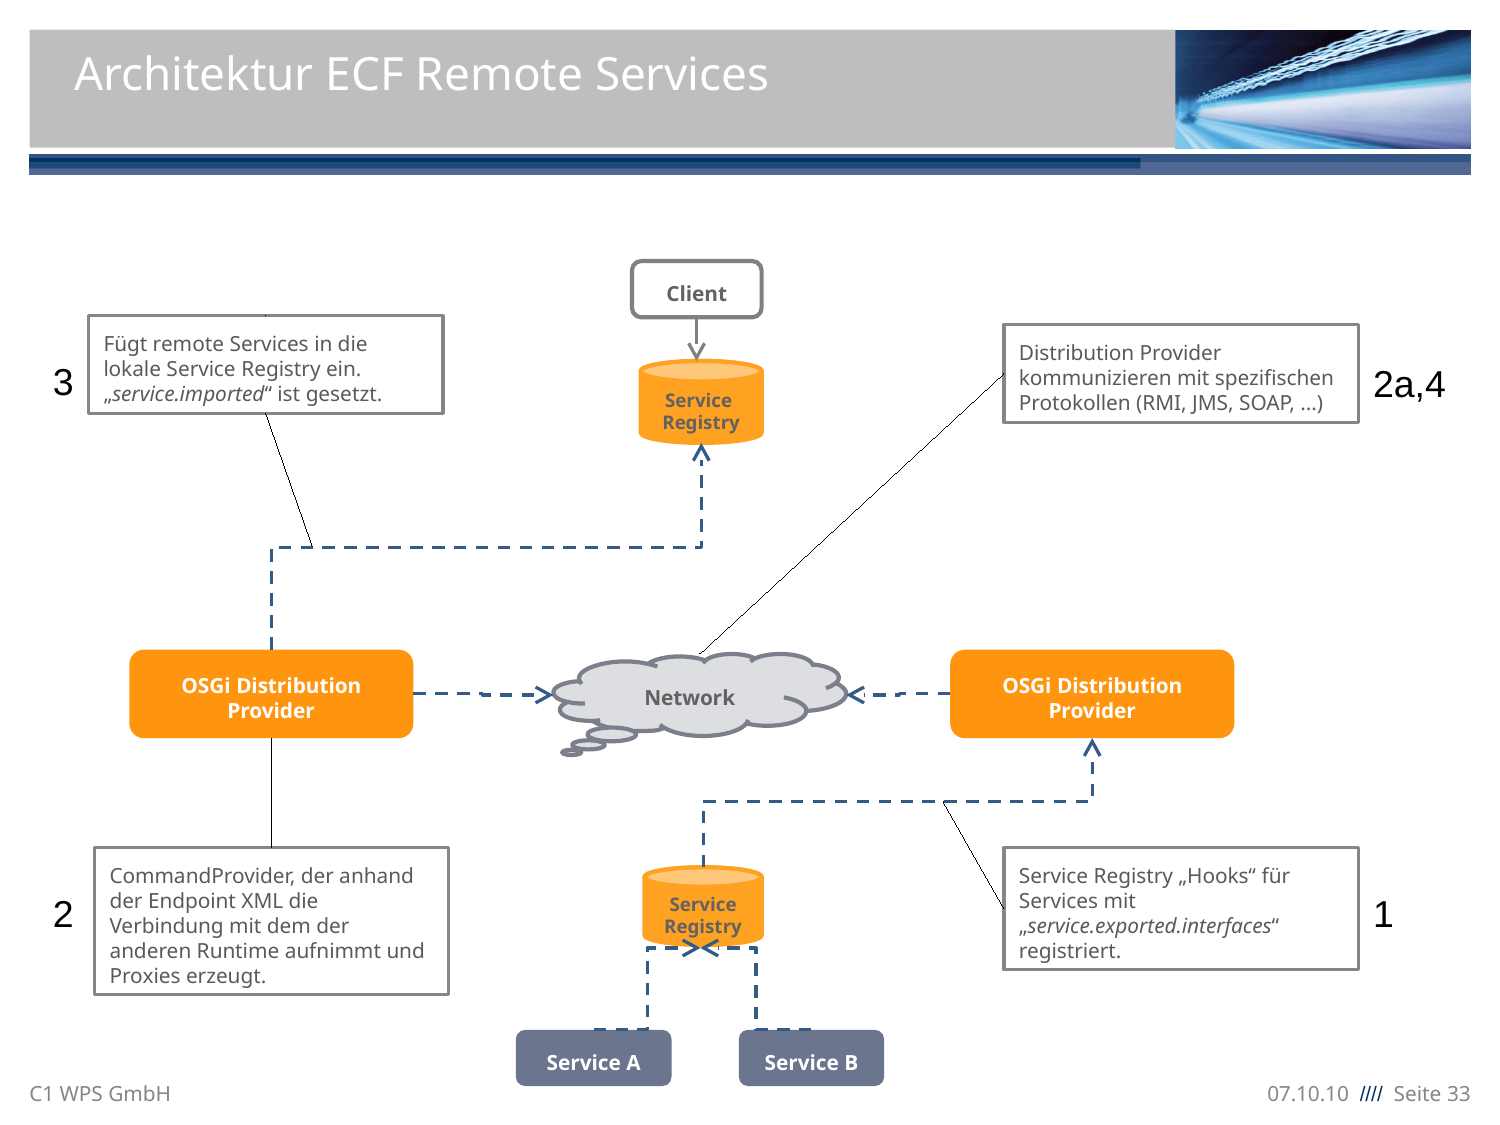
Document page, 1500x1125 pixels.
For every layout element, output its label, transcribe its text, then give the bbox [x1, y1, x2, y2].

text_box Client [631, 261, 762, 318]
text_box Fügt remote Services in die lokale Service Registry ein. „service.imported“ ist gesetzt. [88, 315, 443, 413]
text_box Distribution Provider kommunizieren mit spezifischen Protokollen (RMI, JMS, SOAP, ...) [1003, 324, 1358, 422]
text_box 2 [38, 885, 89, 943]
text_box Service Registry [644, 878, 762, 945]
title Architektur ECF Remote Services [29, 29, 1176, 148]
text_box Service Registry „Hooks“ für Services mit „service.exported.interfaces“ registriert. [1003, 847, 1358, 970]
text_box 1 [1358, 885, 1409, 943]
text_box Service Registry [640, 372, 762, 443]
text_box Service B [738, 1029, 885, 1087]
text_box Network [553, 653, 847, 750]
text_box Service A [515, 1029, 672, 1087]
text_box 2a,4 [1358, 356, 1461, 414]
text_box OSGi Distribution Provider [129, 649, 414, 739]
text_box CommandProvider, der anhand der Endpoint XML die Verbindung mit dem der anderen Runtime aufnimmt und Proxies erzeugt. [94, 847, 449, 995]
picture [29, 154, 1471, 175]
text_box Network [562, 749, 582, 756]
text_box OSGi Distribution Provider [950, 649, 1235, 739]
picture [1175, 30, 1471, 149]
text_box 3 [38, 354, 89, 412]
